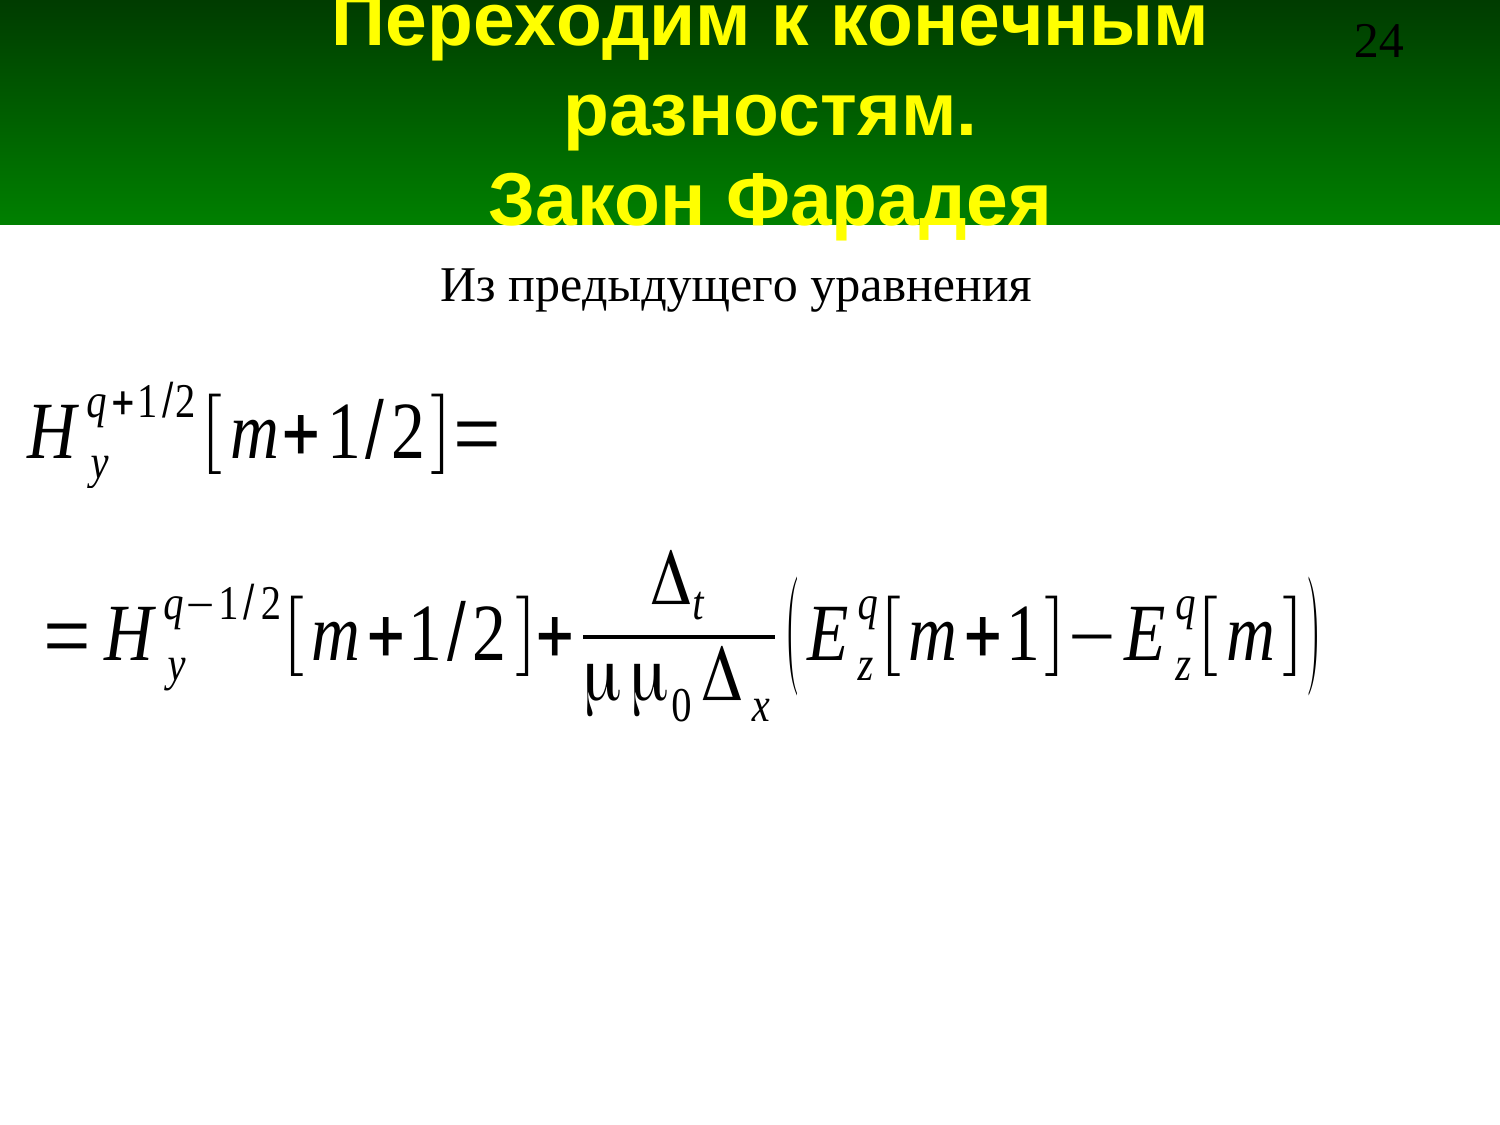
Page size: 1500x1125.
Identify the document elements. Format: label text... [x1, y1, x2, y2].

title Переходим к конечным разностям. Закон Фарадея [100, 7, 1441, 204]
text_box Из предыдущего уравнения [425, 244, 1045, 319]
chart [23, 543, 1336, 733]
chart [5, 372, 523, 488]
